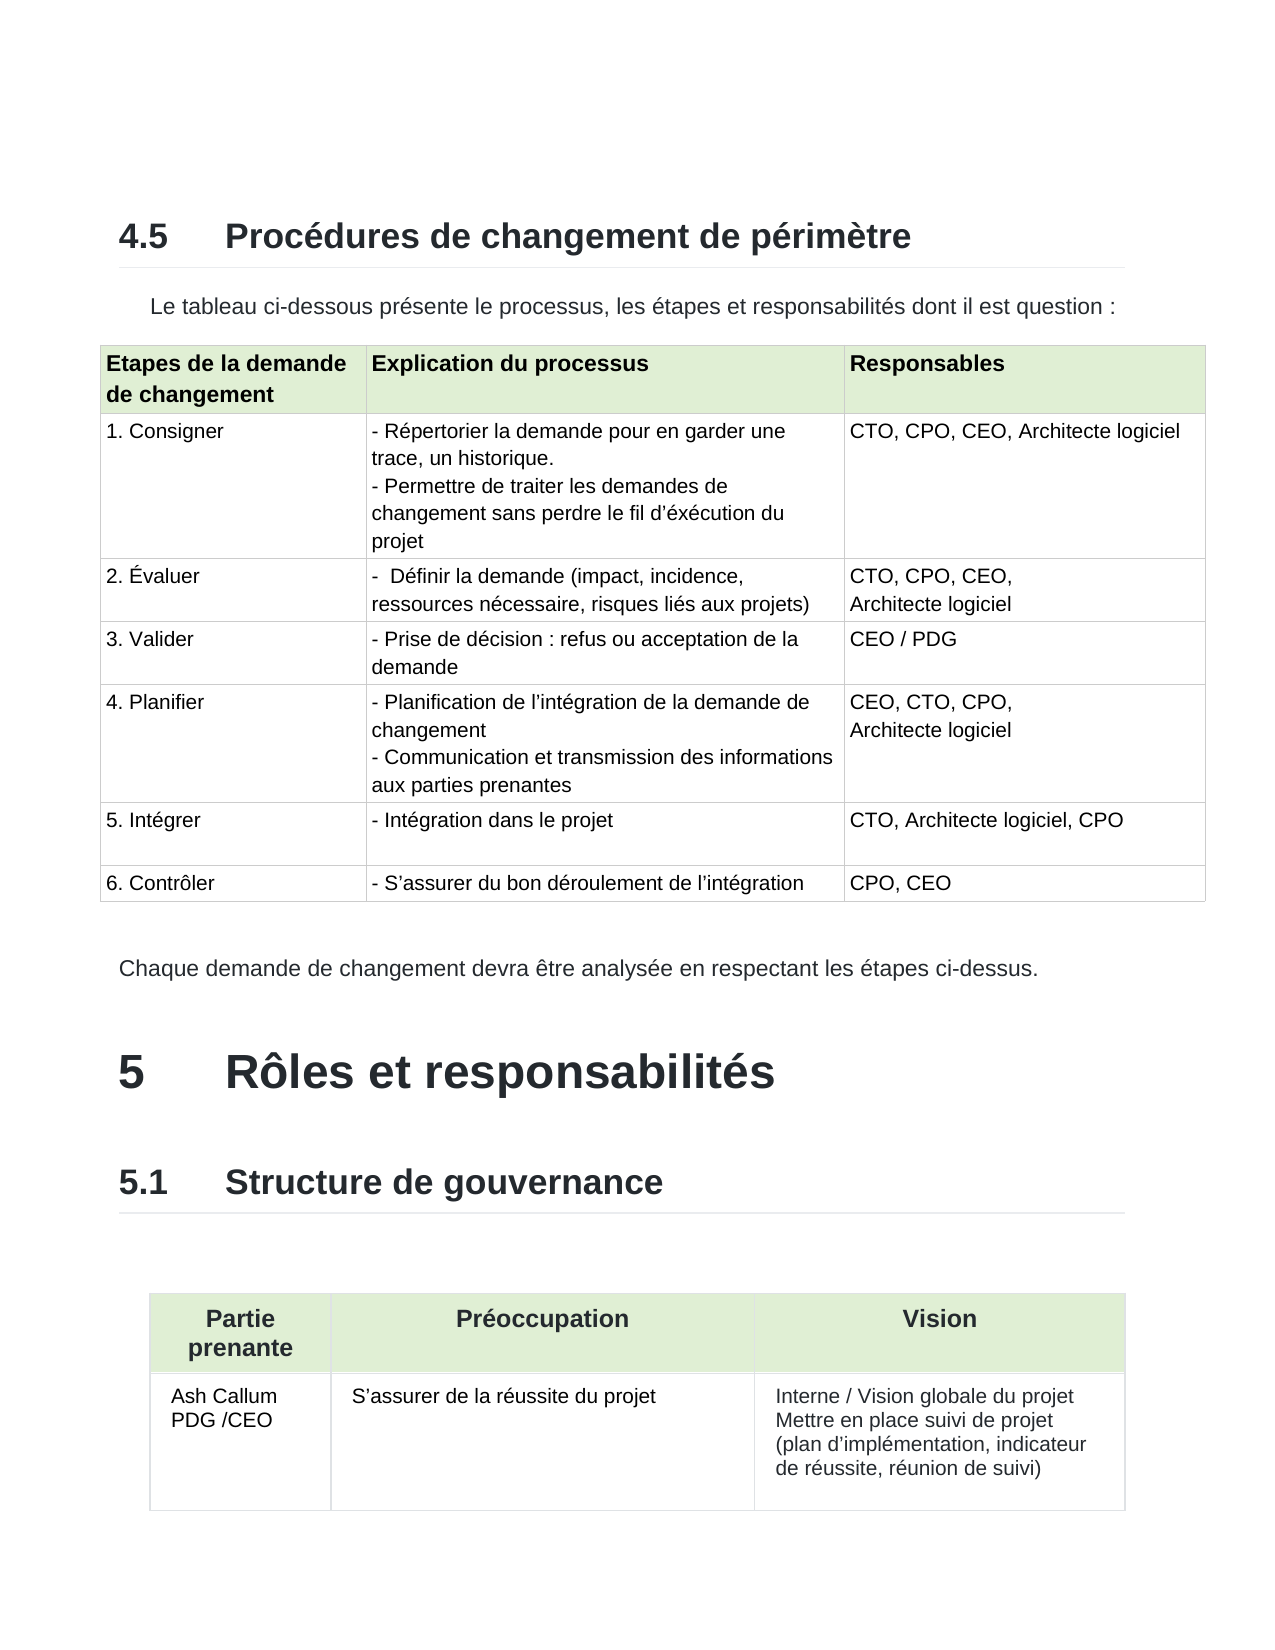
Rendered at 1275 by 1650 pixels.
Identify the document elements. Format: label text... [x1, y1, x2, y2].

table_cell CEO / PDG [845, 622, 1205, 684]
table_header Explication du processus [367, 346, 844, 413]
text Chaque demande de changement devra être analysée en respectant les étapes ci-dessus. [119, 954, 1125, 981]
table_cell CPO, CEO [845, 866, 1205, 901]
subtitle Rôles et responsabilités [119, 1043, 1125, 1098]
table_cell - Répertorier la demande pour en garder une trace, un historique. - Permettre de traiter les demandes de changement sans perdre le fil d’éxécution du projet [367, 414, 844, 558]
table_header Vision [755, 1294, 1124, 1372]
table_cell - Prise de décision : refus ou acceptation de la demande [367, 622, 844, 684]
subtitle Structure de gouvernance [119, 1161, 1125, 1212]
table_header Etapes de la demande de changement [101, 346, 366, 413]
table_cell 6. Contrôler [101, 866, 366, 901]
table_cell - Intégration dans le projet [367, 803, 844, 865]
table_cell Interne / Vision globale du projet Mettre en place suivi de projet (plan d’implémentation, indicateur de réussite, réunion de suivi) [755, 1374, 1124, 1510]
table_cell 4. Planifier [101, 685, 366, 802]
table_header Préoccupation [332, 1294, 754, 1372]
table_cell 2. Évaluer [101, 559, 366, 621]
table_cell - Définir la demande (impact, incidence, ressources nécessaire, risques liés aux projets) [367, 559, 844, 621]
table_cell S’assurer de la réussite du projet [332, 1374, 754, 1510]
table_header Responsables [845, 346, 1205, 413]
table_cell CTO, CPO, CEO, Architecte logiciel [845, 414, 1205, 558]
table_cell - S’assurer du bon déroulement de l’intégration [367, 866, 844, 901]
table_header Partie prenante [151, 1294, 330, 1372]
table_cell 3. Valider [101, 622, 366, 684]
table_cell CTO, CPO, CEO, Architecte logiciel [845, 559, 1205, 621]
table_cell CTO, Architecte logiciel, CPO [845, 803, 1205, 865]
table_cell Ash Callum PDG /CEO [151, 1374, 330, 1510]
table_cell CEO, CTO, CPO, Architecte logiciel [845, 685, 1205, 802]
subtitle Procédures de changement de périmètre [119, 215, 1125, 267]
text Le tableau ci-dessous présente le processus, les étapes et responsabilités dont il est question : [150, 293, 1125, 319]
table_cell 1. Consigner [101, 414, 366, 558]
table_cell 5. Intégrer [101, 803, 366, 865]
table_cell - Planification de l’intégration de la demande de changement - Communication et transmission des informations aux parties prenantes [367, 685, 844, 802]
